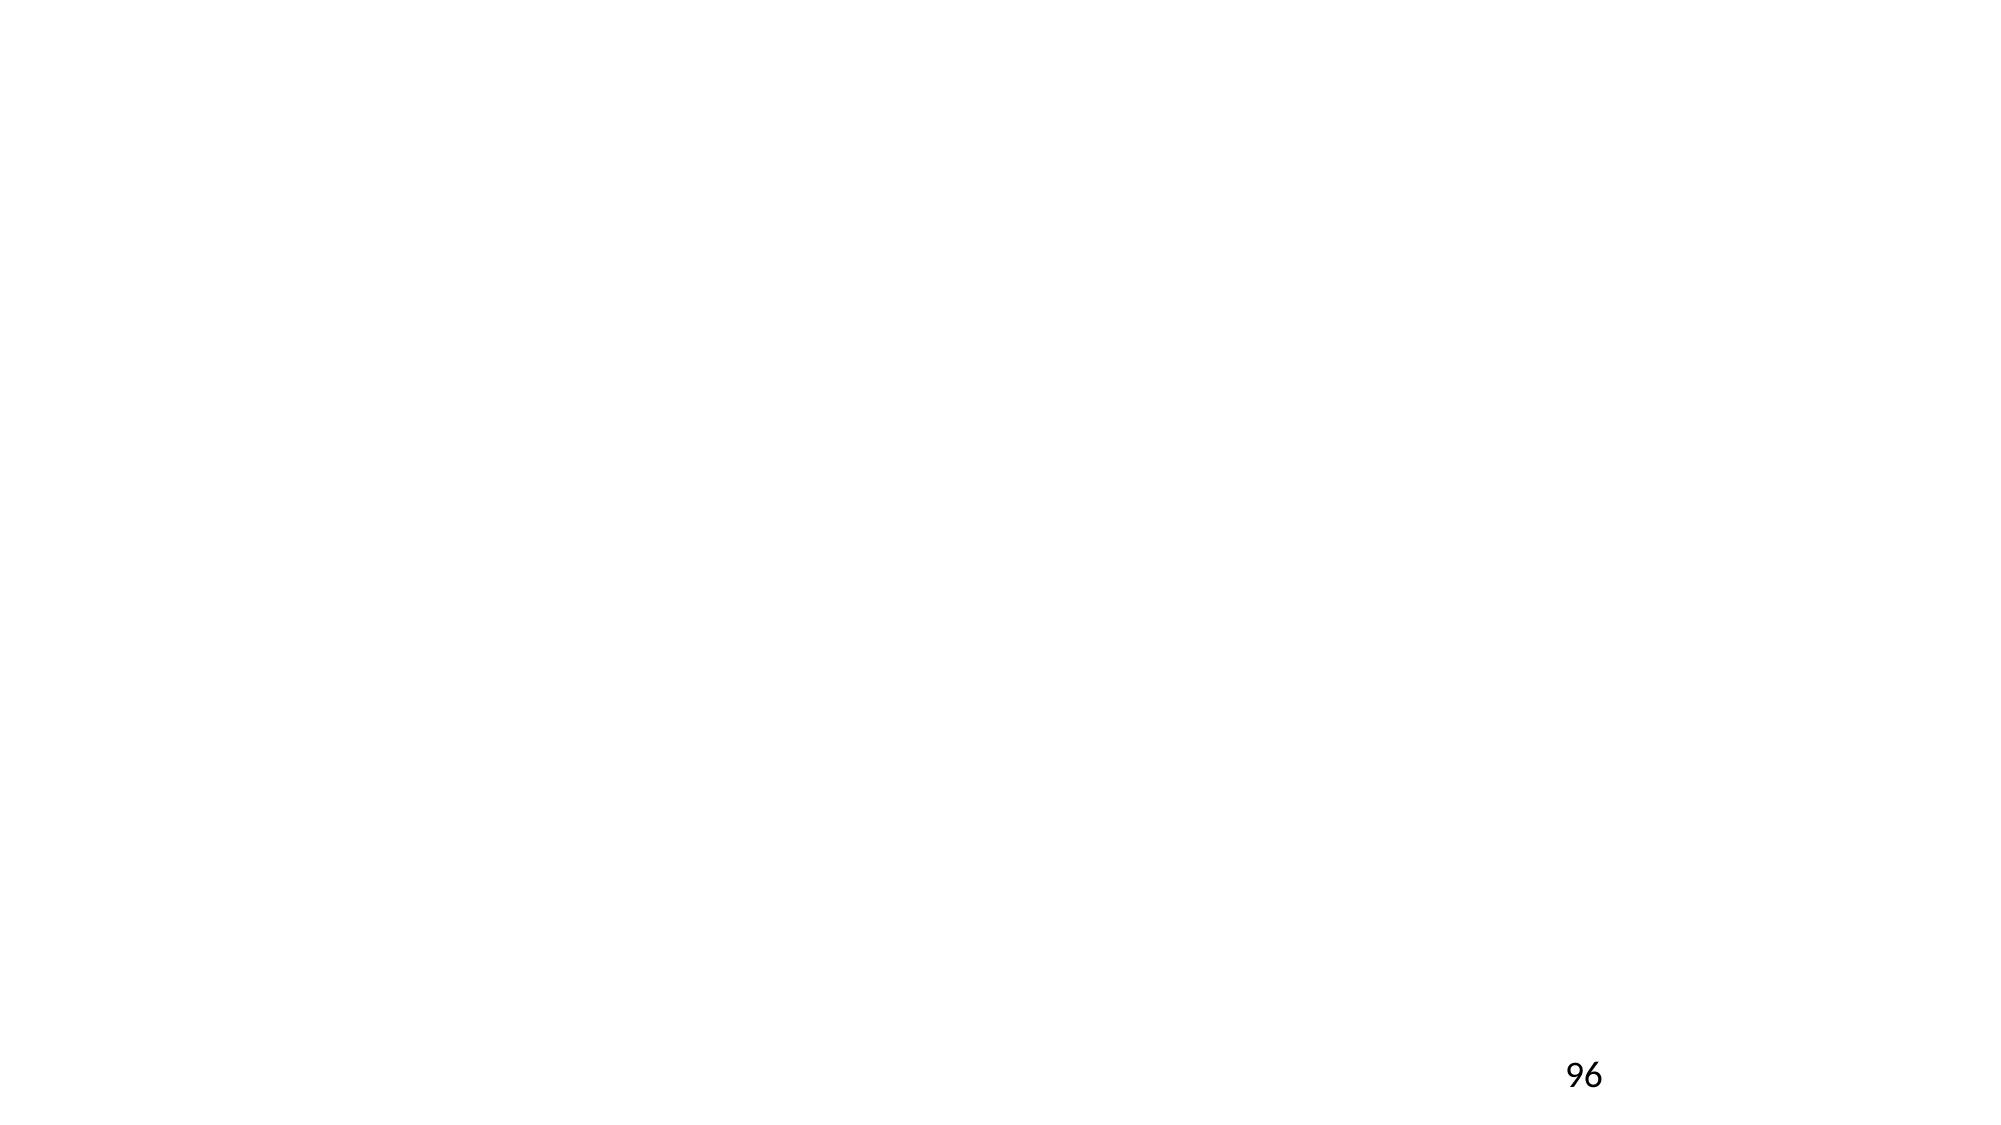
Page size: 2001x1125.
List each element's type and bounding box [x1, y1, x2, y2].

text_box [1550, 1042, 2000, 1103]
